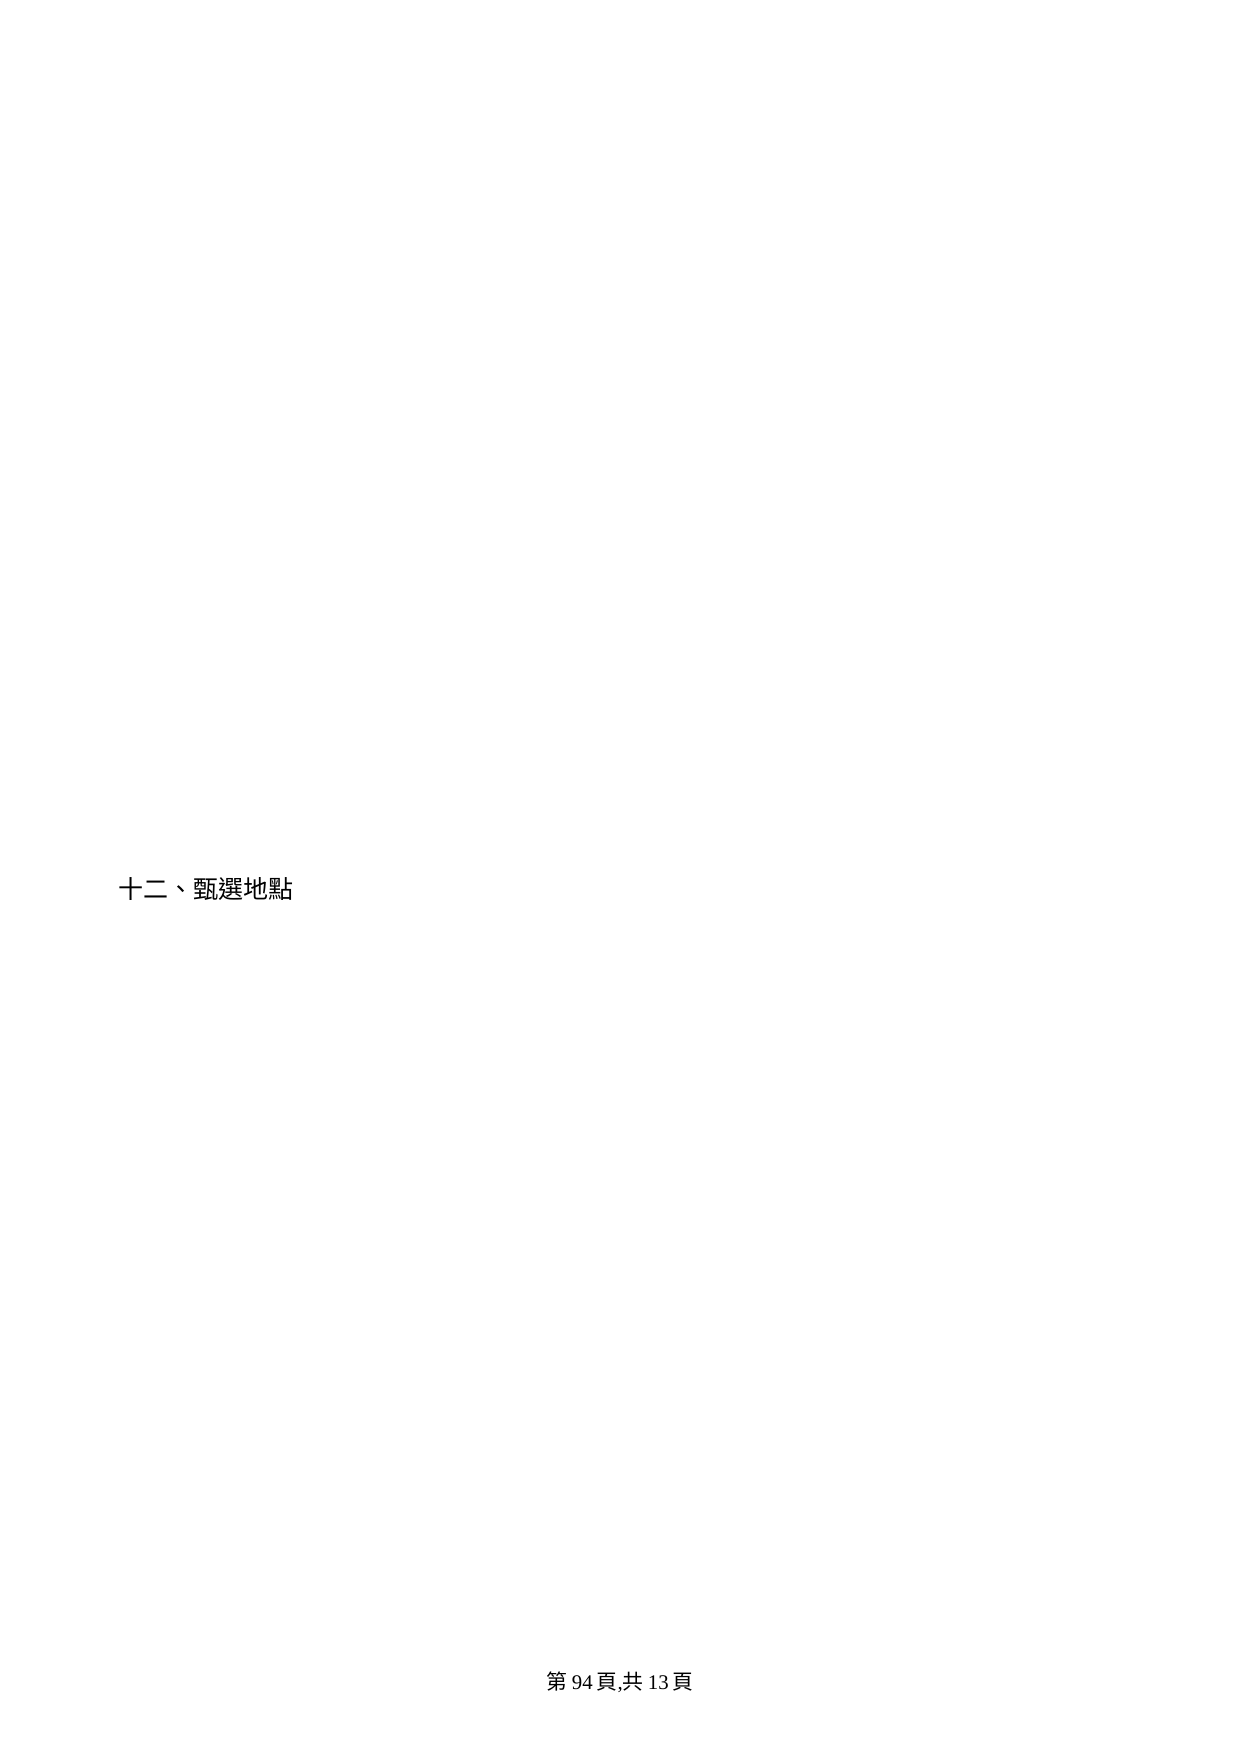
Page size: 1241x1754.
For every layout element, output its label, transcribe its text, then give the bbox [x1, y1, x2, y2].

text 十二、甄選地點 [118, 846, 1122, 908]
